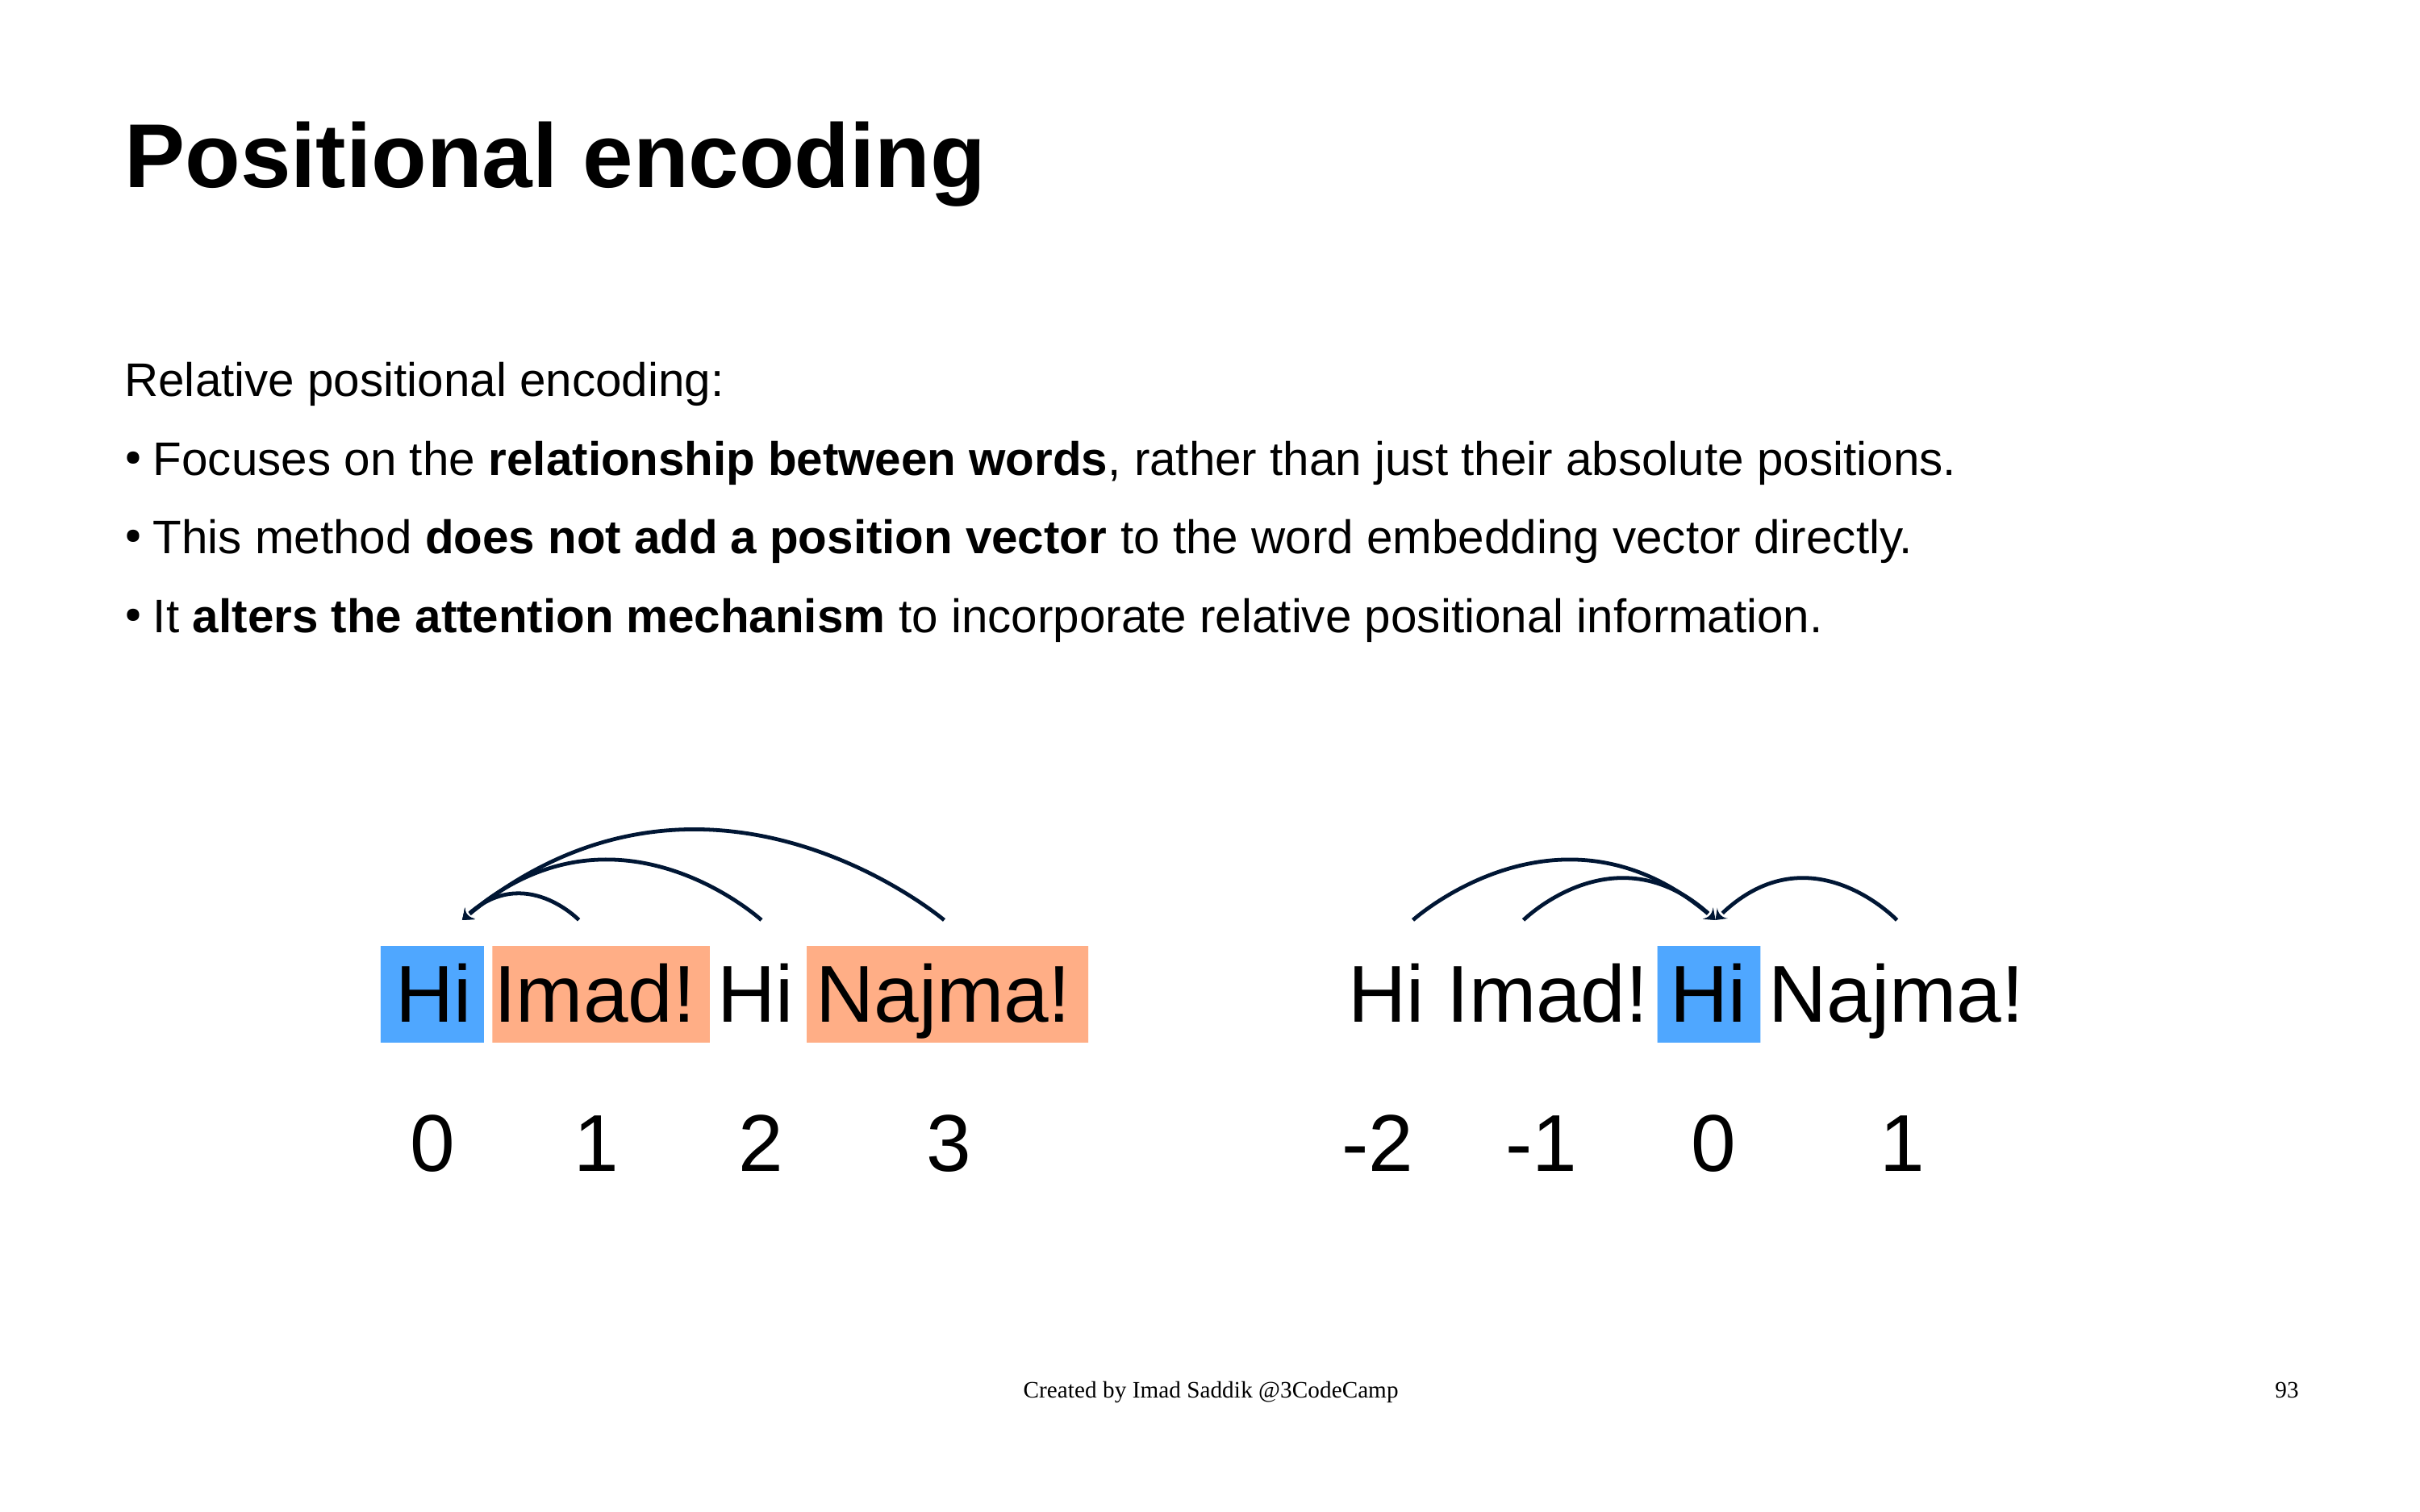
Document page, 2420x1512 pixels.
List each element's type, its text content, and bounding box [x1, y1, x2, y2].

text_box 0 [391, 1092, 474, 1194]
text_box Hi Imad! Hi Najma! [336, 943, 1132, 1046]
text_box 2 [720, 1092, 802, 1195]
text_box Relative positional encoding: Focuses on the relationship between words, rather than just their absolute positions. This method does not add a position vector to the word embedding vector directly. It alters the attention mechanism to incorporate relative positional information. [112, 322, 2058, 727]
text_box 0 [1672, 1092, 1754, 1195]
text_box -1 [1493, 1092, 1591, 1194]
text_box 3 [908, 1092, 991, 1195]
text_box 1 [1861, 1092, 1943, 1195]
text_box 1 [556, 1092, 638, 1194]
text_box Hi Imad! Hi Najma! [1288, 943, 2084, 1046]
text_box -2 [1329, 1092, 1426, 1194]
text_box Positional encoding [112, 61, 1664, 251]
